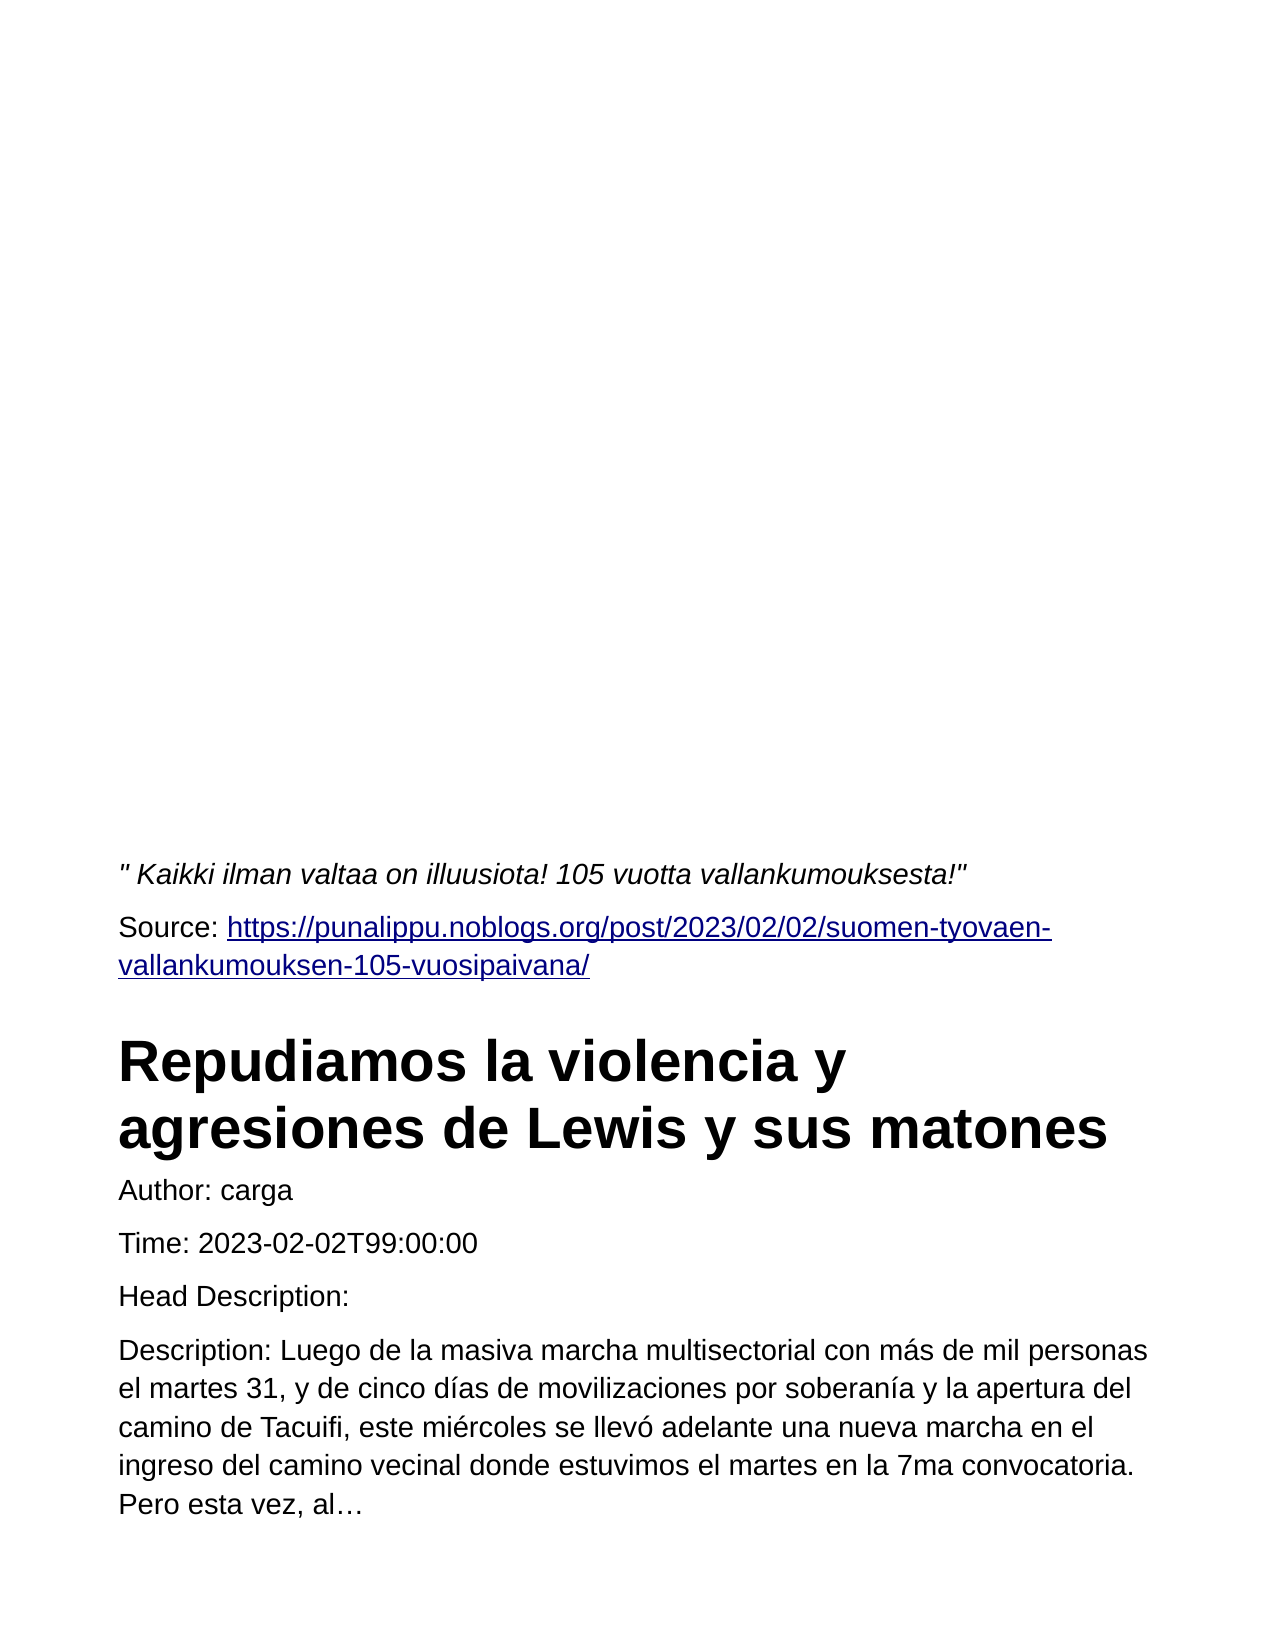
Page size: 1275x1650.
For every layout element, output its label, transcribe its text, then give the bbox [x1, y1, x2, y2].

text " Kaikki ilman valtaa on illuusiota! 105 vuotta vallankumouksesta!" [118, 857, 1157, 890]
text Time: 2023-02-02T99:00:00 [118, 1226, 1157, 1260]
text Author: carga [118, 1173, 1157, 1207]
text Head Description: [118, 1279, 1157, 1313]
subtitle Repudiamos la violencia y agresiones de Lewis y sus matones [118, 1027, 1157, 1161]
text Description: Luego de la masiva marcha multisectorial con más de mil personas el martes 31, y de cinco días de movilizaciones por soberanía y la apertura del camino de Tacuifi, este miércoles se llevó adelante una nueva marcha en el ingreso del camino vecinal donde estuvimos el martes en la 7ma convocatoria. Pero esta vez, al… [118, 1333, 1157, 1520]
text Source: https://punalippu.noblogs.org/post/2023/02/02/suomen-tyovaen-vallankumouksen-105-vuosipaivana/ [118, 910, 1157, 982]
